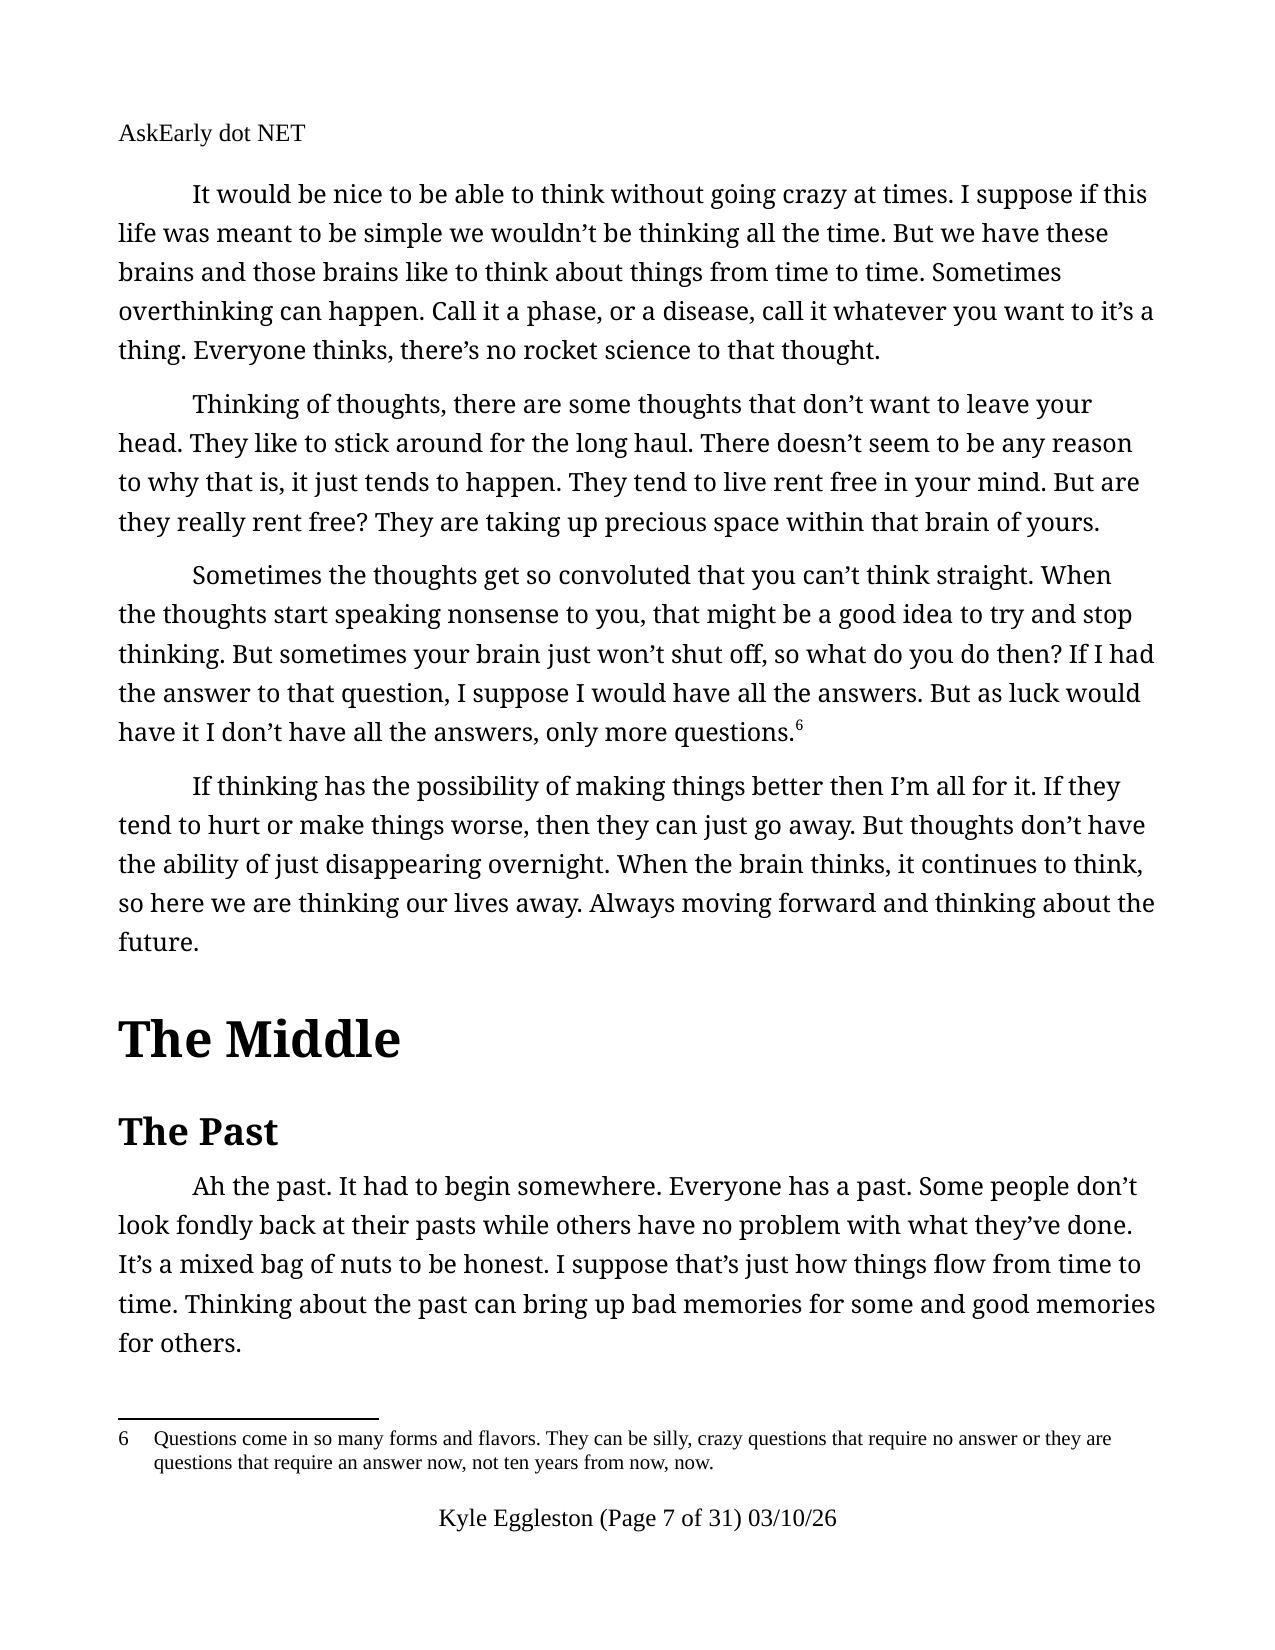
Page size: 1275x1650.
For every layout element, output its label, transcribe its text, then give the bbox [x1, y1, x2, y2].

text Sometimes the thoughts get so convoluted that you can’t think straight. When the thoughts start speaking nonsense to you, that might be a good idea to try and stop thinking. But sometimes your brain just won’t shut off, so what do you do then? If I had the answer to that question, I suppose I would have all the answers. But as luck would have it I don’t have all the answers, only more questions. [118, 558, 1157, 749]
text Ah the past. It had to begin somewhere. Everyone has a past. Some people don’t look fondly back at their pasts while others have no problem with what they’ve done. It’s a mixed bag of nuts to be honest. I suppose that’s just how things flow from time to time. Thinking about the past can bring up bad memories for some and good memories for others. [118, 1169, 1157, 1359]
text Thinking of thoughts, there are some thoughts that don’t want to leave your head. They like to stick around for the long haul. There doesn’t seem to be any reason to why that is, it just tends to happen. They tend to live rent free in your mind. But are they really rent free? They are taking up precious space within that brain of yours. [118, 387, 1157, 538]
subtitle The Middle [118, 1004, 1157, 1072]
text If thinking has the possibility of making things better then I’m all for it. If they tend to hurt or make things worse, then they can just go away. But thoughts don’t have the ability of just disappearing overnight. When the brain thinks, it continues to think, so here we are thinking our lives away. Always moving forward and thinking about the future. [118, 768, 1157, 959]
text It would be nice to be able to think without going crazy at times. I suppose if this life was meant to be simple we wouldn’t be thinking all the time. But we have these brains and those brains like to think about things from time to time. Sometimes overthinking can happen. Call it a phase, or a disease, call it whatever you want to it’s a thing. Everyone thinks, there’s no rocket science to that thought. [118, 176, 1157, 367]
subtitle The Past [118, 1105, 1157, 1156]
text Questions come in so many forms and flavors. They can be silly, crazy questions that require no answer or they are questions that require an answer now, not ten years from now, now. [118, 1426, 1157, 1474]
